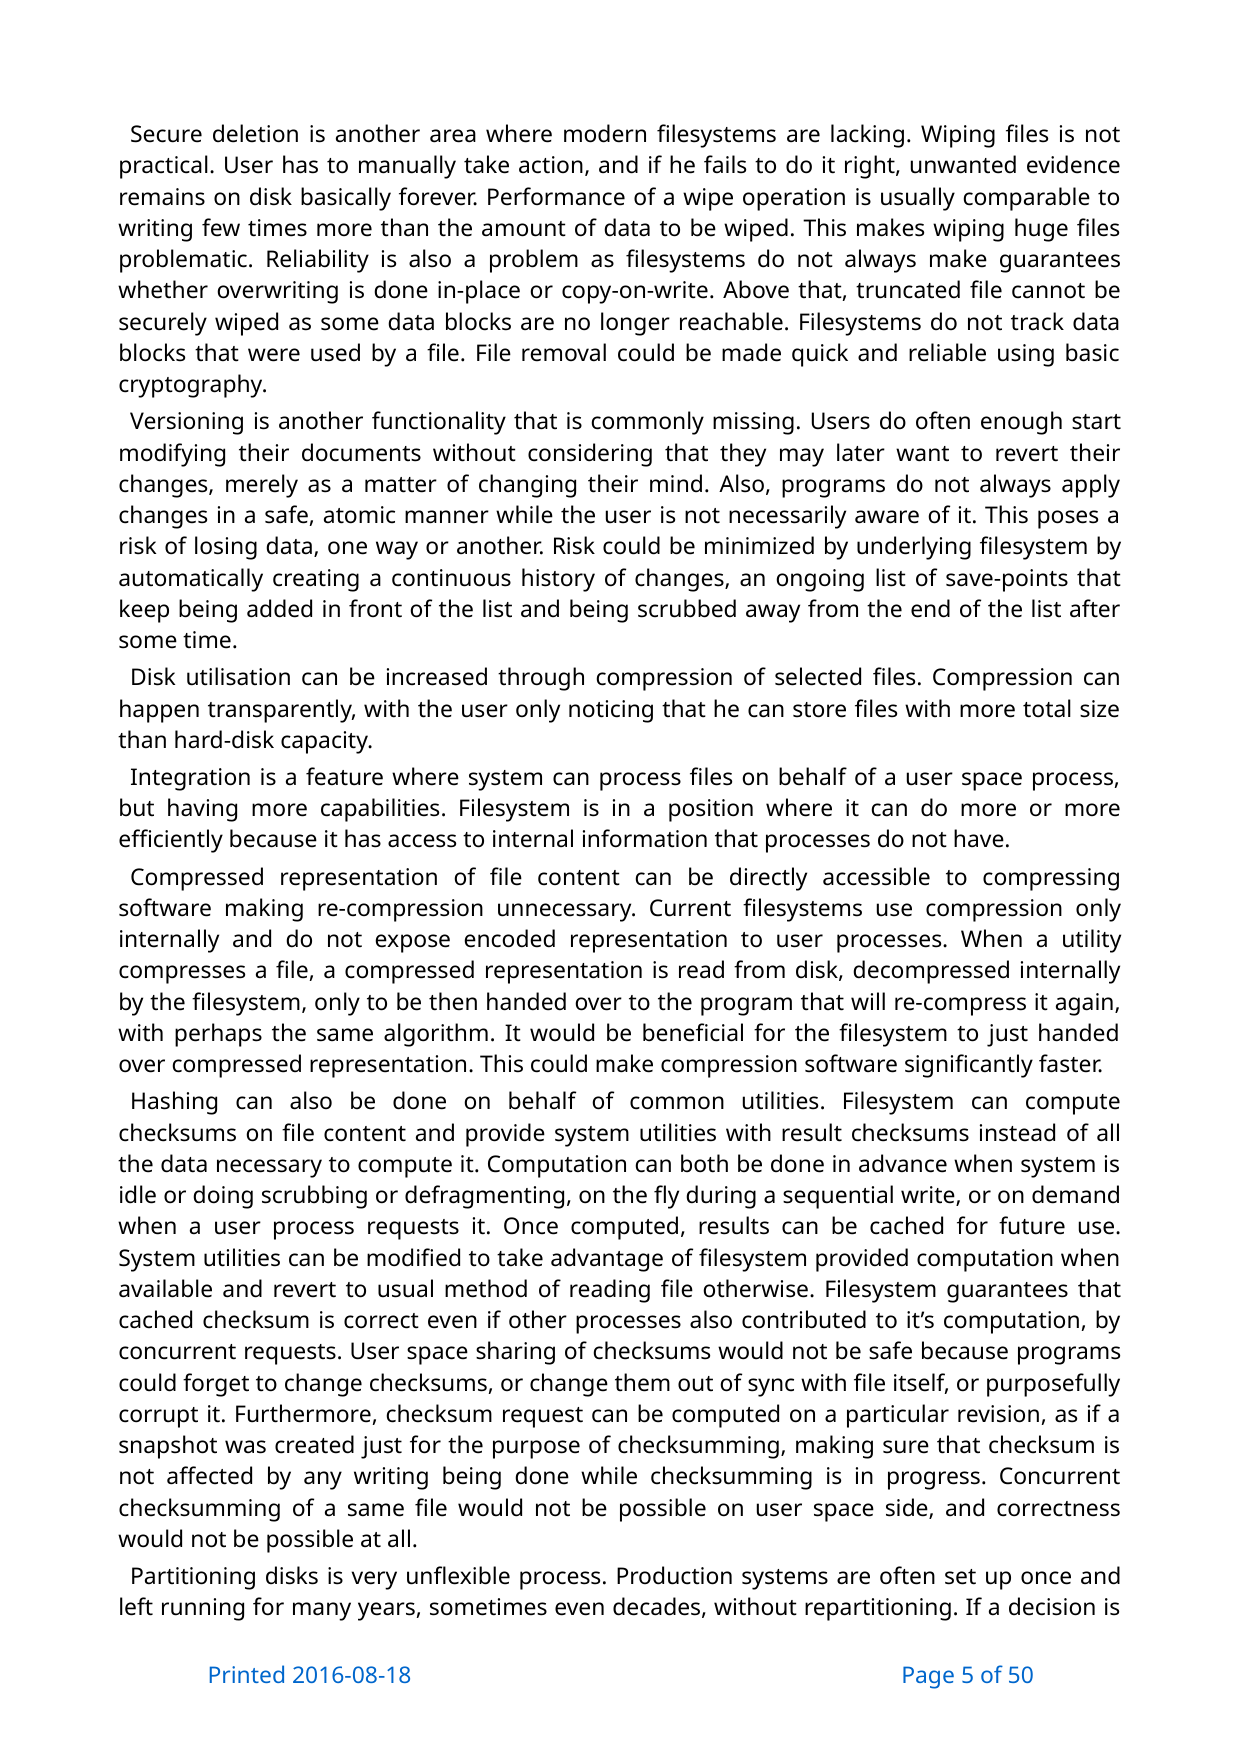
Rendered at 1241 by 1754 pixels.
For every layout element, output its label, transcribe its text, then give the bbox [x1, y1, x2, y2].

text Disk utilisation can be increased through compression of selected files. Compression can happen transparently, with the user only noticing that he can store files with more total size than hard-disk capacity. [118, 661, 1122, 755]
text Compressed representation of file content can be directly accessible to compressing software making re-compression unnecessary. Current filesystems use compression only internally and do not expose encoded representation to user processes. When a utility compresses a file, a compressed representation is read from disk, decompressed internally by the filesystem, only to be then handed over to the program that will re-compress it again, with perhaps the same algorithm. It would be beneficial for the filesystem to just handed over compressed representation. This could make compression software significantly faster. [118, 861, 1122, 1079]
text Secure deletion is another area where modern filesystems are lacking. Wiping files is not practical. User has to manually take action, and if he fails to do it right, unwanted evidence remains on disk basically forever. Performance of a wipe operation is usually comparable to writing few times more than the amount of data to be wiped. This makes wiping huge files problematic. Reliability is also a problem as filesystems do not always make guarantees whether overwriting is done in-place or copy-on-write. Above that, truncated file cannot be securely wiped as some data blocks are no longer reachable. Filesystems do not track data blocks that were used by a file. File removal could be made quick and reliable using basic cryptography. [118, 118, 1122, 399]
text Partitioning disks is very unflexible process. Production systems are often set up once and left running for many years, sometimes even decades, without repartitioning. If a decision is [118, 1560, 1122, 1622]
text Versioning is another functionality that is commonly missing. Users do often enough start modifying their documents without considering that they may later want to revert their changes, merely as a matter of changing their mind. Also, programs do not always apply changes in a safe, atomic manner while the user is not necessarily aware of it. This poses a risk of losing data, one way or another. Risk could be minimized by underlying filesystem by automatically creating a continuous history of changes, an ongoing list of save-points that keep being added in front of the list and being scrubbed away from the end of the list after some time. [118, 405, 1122, 655]
text Integration is a feature where system can process files on behalf of a user space process, but having more capabilities. Filesystem is in a position where it can do more or more efficiently because it has access to internal information that processes do not have. [118, 761, 1122, 855]
text Hashing can also be done on behalf of common utilities. Filesystem can compute checksums on file content and provide system utilities with result checksums instead of all the data necessary to compute it. Computation can both be done in advance when system is idle or doing scrubbing or defragmenting, on the fly during a sequential write, or on demand when a user process requests it. Once computed, results can be cached for future use. System utilities can be modified to take advantage of filesystem provided computation when available and revert to usual method of reading file otherwise. Filesystem guarantees that cached checksum is correct even if other processes also contributed to it’s computation, by concurrent requests. User space sharing of checksums would not be safe because programs could forget to change checksums, or change them out of sync with file itself, or purposefully corrupt it. Furthermore, checksum request can be computed on a particular revision, as if a snapshot was created just for the purpose of checksumming, making sure that checksum is not affected by any writing being done while checksumming is in progress. Concurrent checksumming of a same file would not be possible on user space side, and correctness would not be possible at all. [118, 1085, 1122, 1554]
